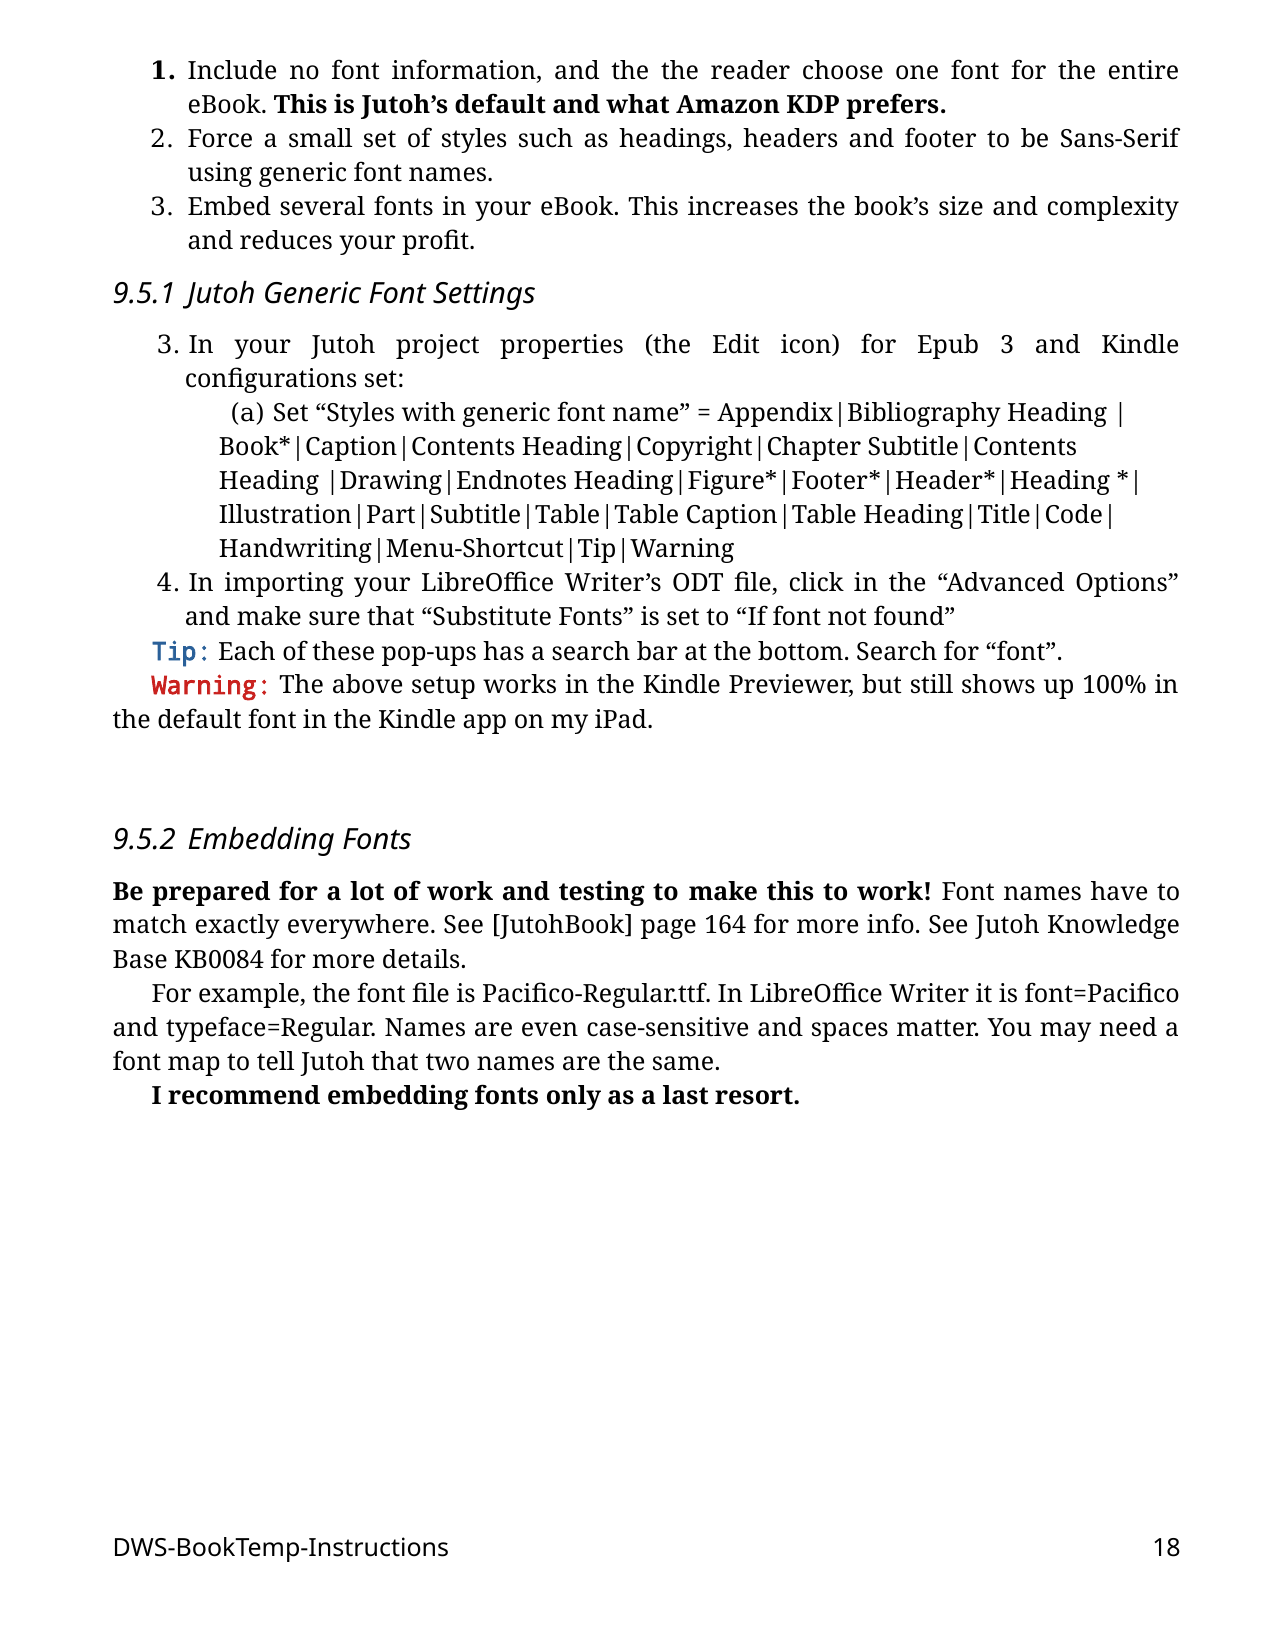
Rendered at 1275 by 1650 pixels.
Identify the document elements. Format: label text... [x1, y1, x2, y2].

text I recommend embedding fonts only as a last resort. [112, 1077, 1181, 1112]
text Warning: The above setup works in the Kindle Previewer, but still shows up 100% in the default font in the Kindle app on my iPad. [112, 667, 1181, 735]
list Force a small set of styles such as headings, headers and footer to be Sans-Serif using generic font names. [150, 121, 1181, 189]
subtitle Jutoh Generic Font Settings [112, 272, 1181, 312]
list In importing your LibreOffice Writer’s ODT file, click in the “Advanced Options” and make sure that “Substitute Fonts” is set to “If font not found” [148, 565, 1181, 633]
list Embed several fonts in your eBook. This increases the book’s size and complexity and reduces your profit. [150, 189, 1181, 257]
text Be prepared for a lot of work and testing to make this to work! Font names have to match exactly everywhere. See [JutohBook] page 164 for more info. See Jutoh Knowledge Base KB0084 for more details. [112, 873, 1181, 975]
text Tip: Each of these pop-ups has a search bar at the bottom. Search for “font”. [112, 633, 1181, 667]
list Include no font information, and the the reader choose one font for the entire eBook. This is Jutoh’s default and what Amazon KDP prefers. [150, 52, 1181, 121]
list In your Jutoh project properties (the Edit icon) for Epub 3 and Kindle configurations set: [148, 327, 1181, 395]
list Set “Styles with generic font name” = Appendix|Bibliography Heading |Book*|Caption|Contents Heading|Copyright|Chapter Subtitle|Contents Heading |Drawing|Endnotes Heading|Figure*|Footer*|Header*|Heading *|Illustration|Part|Subtitle|Table|Table Caption|Table Heading|Title|Code|Handwriting|Menu-Shortcut|Tip|Warning [183, 395, 1181, 565]
text For example, the font file is Pacifico-Regular.ttf. In LibreOffice Writer it is font=Pacifico and typeface=Regular. Names are even case-sensitive and spaces matter. You may need a font map to tell Jutoh that two names are the same. [112, 975, 1181, 1077]
subtitle Embedding Fonts [112, 818, 1181, 858]
